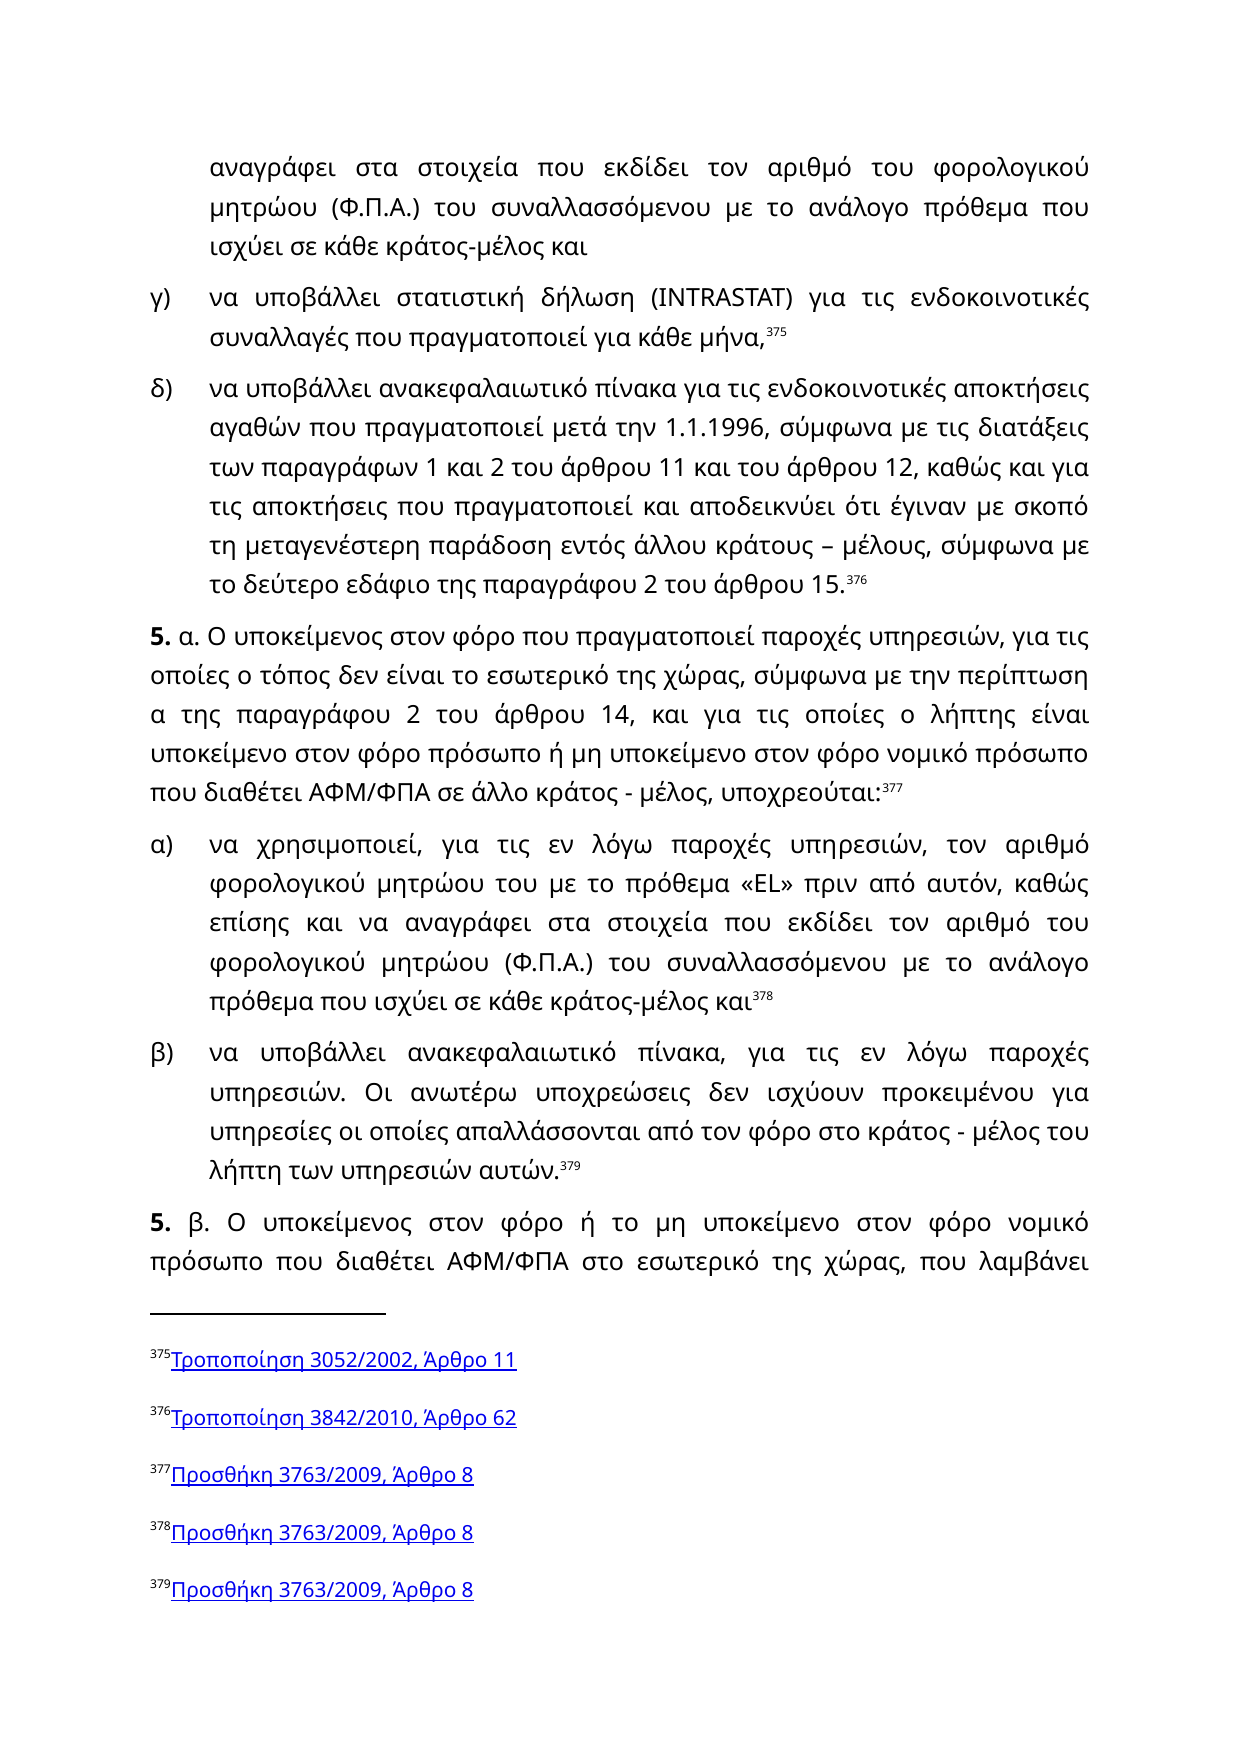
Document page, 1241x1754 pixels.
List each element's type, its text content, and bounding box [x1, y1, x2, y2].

text Προσθήκη 3763/2009, Άρθρο 8 [150, 1460, 1090, 1489]
text Προσθήκη 3763/2009, Άρθρο 8 [150, 1518, 1090, 1546]
text Τροποποίηση 3842/2010, Άρθρο 62 [150, 1403, 1090, 1431]
list α) να χρησιμοποιεί, για τις εν λόγω παροχές υπη­ρεσιών, τον αριθμό φορολογικού μητρώου του με το πρόθεμα «EL» πριν από αυτόν, καθώς επίσης και να αναγράφει στα στοιχεία που εκδίδει τον αριθμό του φορολογικού μητρώου (Φ.Π.Α.) του συναλλασσόμενου με το ανάλογο πρόθεμα που ισχύει σε κάθε κράτος-μέλος και [150, 827, 1090, 1017]
list δ) να υποβάλλει ανακεφαλαιωτικό πίνακα για τις ενδοκοινοτικές αποκτήσεις αγαθών που πραγματοποιεί μετά την 1.1.1996, σύμφωνα με τις διατάξεις των παραγράφων 1 και 2 του άρθρου 11 και του άρθρου 12, καθώς και για τις αποκτήσεις που πραγματοποιεί και αποδεικνύει ότι έγιναν με σκοπό τη μεταγενέστερη παράδοση εντός άλλου κράτους – μέλους, σύμφωνα με το δεύτερο εδάφιο της παραγράφου 2 του άρθρου 15. [150, 371, 1090, 601]
text Τροποποίηση 3052/2002, Άρθρο 11 [150, 1345, 1090, 1373]
text 5. α. Ο υποκείμενος στον φόρο που πραγματοποιεί παροχές υπηρεσιών, για τις οποίες ο τόπος δεν είναι το εσωτερικό της χώρας, σύμφωνα με την περίπτωση α της παραγράφου 2 του άρθρου 14, και για τις οποίες ο λήπτης είναι υποκείμενο στον φόρο πρόσωπο ή μη υποκείμενο στον φόρο νομικό πρόσωπο που διαθέτει ΑΦΜ/ΦΠΑ σε άλλο κράτος - μέλος, υποχρεούται: [150, 618, 1090, 809]
text Προσθήκη 3763/2009, Άρθρο 8 [150, 1576, 1090, 1604]
list γ) να υποβάλλει στατιστική δήλωση (INTRASTAT) για τις ενδοκοινοτικές συναλλαγές που πραγματοποιεί για κάθε μήνα, [150, 280, 1090, 353]
list β) να υποβάλλει ανακεφαλαιωτικό πίνακα, για τις εν λόγω παροχές υπηρεσιών. Οι ανωτέρω υποχρεώσεις δεν ισχύουν προκειμένου για υπηρεσίες οι οποίες απαλλάσσονται από τον φόρο στο κράτος - μέλος του λήπτη των υπηρεσιών αυτών. [150, 1035, 1090, 1187]
list αναγράφει στα στοιχεία που εκδίδει τον αριθμό του φορολογικού μητρώου (Φ.Π.Α.) του συναλλασσόμενου με το ανάλογο πρόθεμα που ισχύει σε κάθε κράτος-μέλος και [150, 150, 1090, 262]
text 5. β. Ο υποκείμενος στον φόρο ή το μη υποκείμενο στον φόρο νομικό πρόσωπο που διαθέτει ΑΦΜ/ΦΠΑ στο εσωτερικό της χώρας, που λαμβάνει [150, 1204, 1090, 1277]
